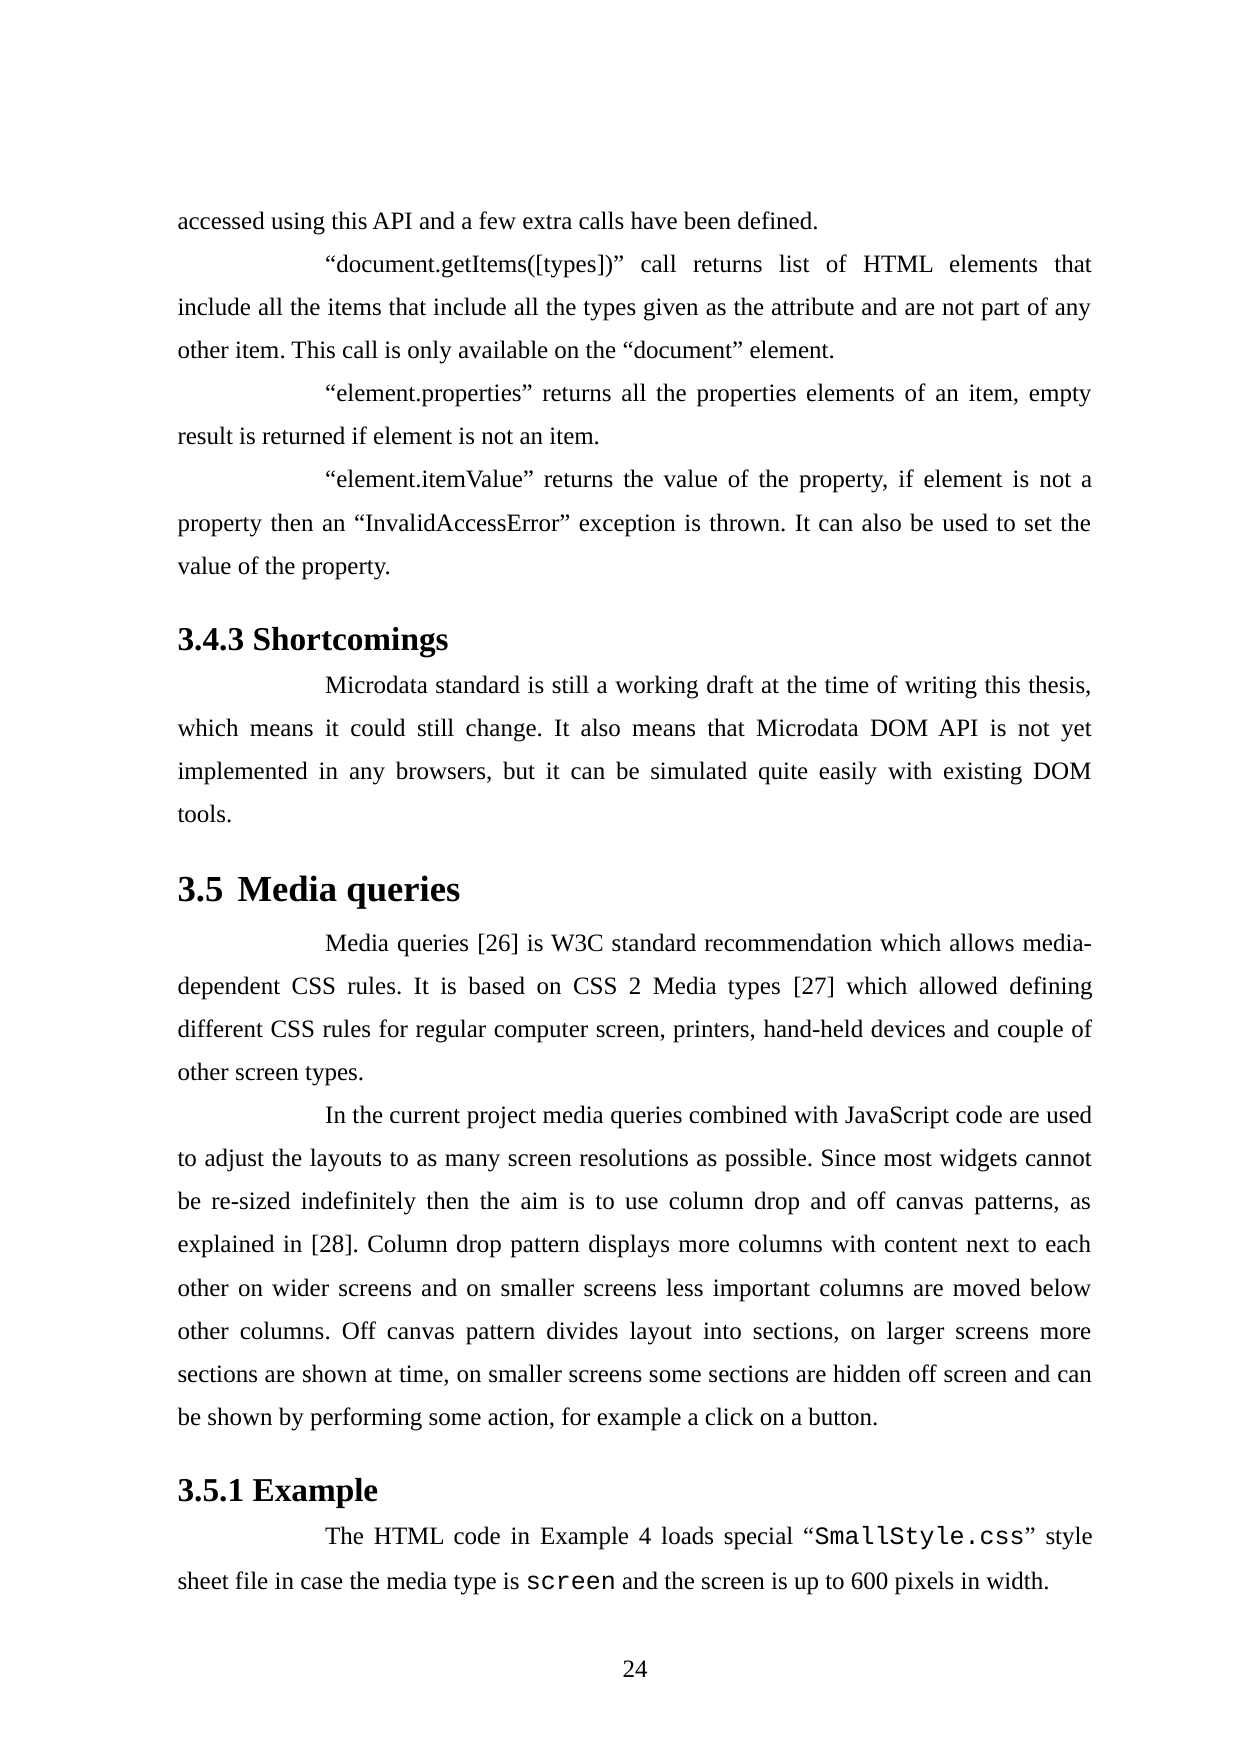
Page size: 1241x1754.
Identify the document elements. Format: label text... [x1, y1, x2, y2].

text In the current project media queries combined with JavaScript code are used to adjust the layouts to as many screen resolutions as possible. Since most widgets cannot be re-sized indefinitely then the aim is to use column drop and off canvas patterns, as explained in [28]. Column drop pattern displays more columns with content next to each other on wider screens and on smaller screens less important columns are moved below other columns. Off canvas pattern divides layout into sections, on larger screens more sections are shown at time, on smaller screens some sections are hidden off screen and can be shown by performing some action, for example a click on a button. [177, 1100, 1093, 1431]
text “document.getItems([types])” call returns list of HTML elements that include all the items that include all the types given as the attribute and are not part of any other item. This call is only available on the “document” element. [177, 249, 1093, 364]
text Microdata standard is still a working draft at the time of writing this thesis, which means it could still change. It also means that Microdata DOM API is not yet implemented in any browsers, but it can be simulated quite easily with existing DOM tools. [177, 670, 1093, 828]
text The HTML code in Example 4 loads special “SmallStyle.css” style sheet file in case the media type is screen and the screen is up to 600 pixels in width. [177, 1521, 1093, 1597]
subtitle Example [177, 1470, 1093, 1508]
subtitle Media queries [177, 867, 1093, 909]
text “element.itemValue” returns the value of the property, if element is not a property then an “InvalidAccessError” exception is thrown. It can also be used to set the value of the property. [177, 464, 1093, 579]
text “element.properties” returns all the properties elements of an item, empty result is returned if element is not an item. [177, 378, 1093, 450]
subtitle Shortcomings [177, 619, 1093, 657]
text Media queries [26] is W3C standard recommendation which allows media-dependent CSS rules. It is based on CSS 2 Media types [27] which allowed defining different CSS rules for regular computer screen, printers, hand-held devices and couple of other screen types. [177, 928, 1093, 1086]
text accessed using this API and a few extra calls have been defined. [177, 206, 1093, 234]
